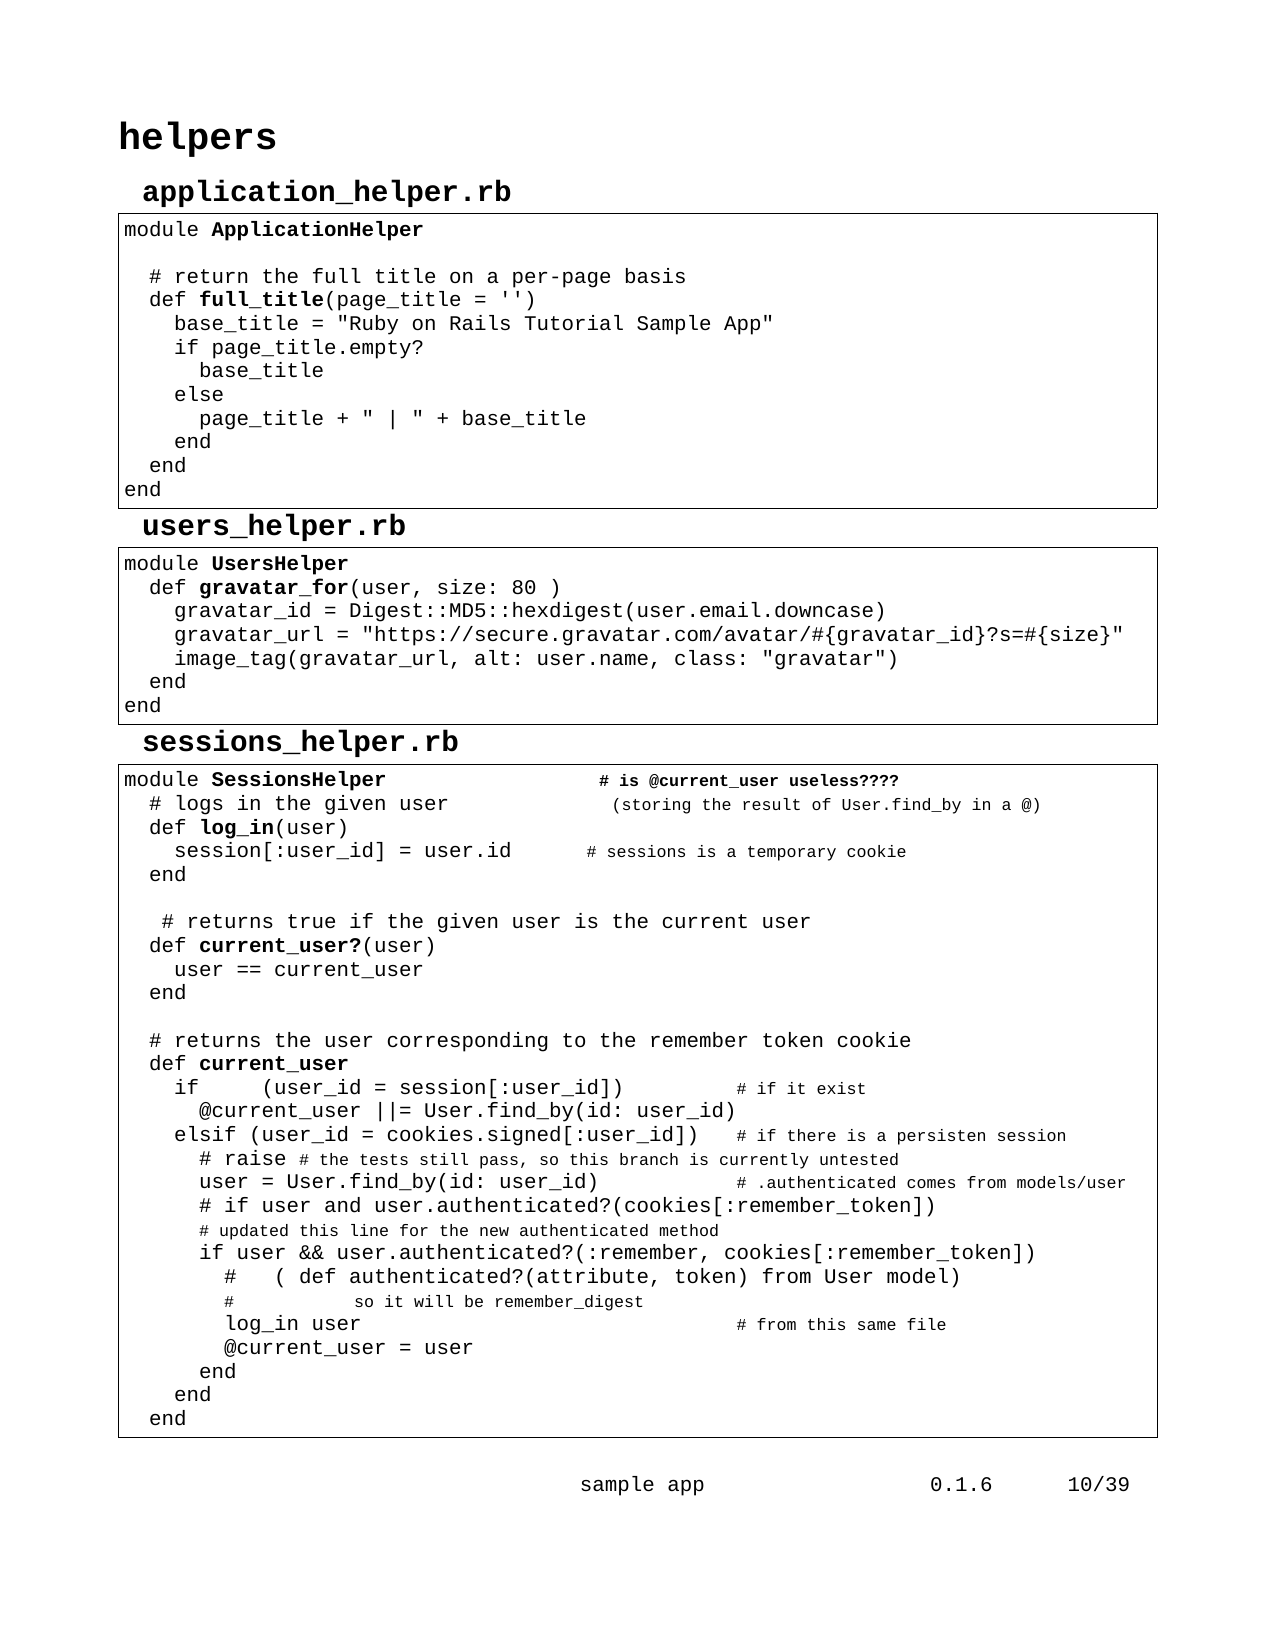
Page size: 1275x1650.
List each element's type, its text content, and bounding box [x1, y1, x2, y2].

subtitle application_helper.rb [142, 176, 1157, 210]
subtitle sessions_helper.rb [142, 727, 1157, 761]
table_header module ApplicationHelper # return the full title on a per-page basis def full_title(page_title = '') base_title = "Ruby on Rails Tutorial Sample App" if page_title.empty? base_title else page_title + " | " + base_title end end end [119, 214, 1157, 508]
subtitle helpers [118, 118, 1157, 161]
table_header module SessionsHelper # is @current_user useless???? # logs in the given user (storing the result of User.find_by in a @) def log_in(user) session[:user_id] = user.id # sessions is a temporary cookie end # returns true if the given user is the current user def current_user?(user) user == current_user end # returns the user corresponding to the remember token cookie def current_user if (user_id = session[:user_id]) # if it exist @current_user ||= User.find_by(id: user_id) elsif (user_id = cookies.signed[:user_id]) # if there is a persisten session # raise # the tests still pass, so this branch is currently untested user = User.find_by(id: user_id) # .authenticated comes from models/user # if user and user.authenticated?(cookies[:remember_token]) # updated this line for the new authenticated method if user && user.authenticated?(:remember, cookies[:remember_token]) # ( def authenticated?(attribute, token) from User model) # so it will be remember_digest log_in user # from this same file @current_user = user end end end [119, 765, 1157, 1437]
table_header module UsersHelper def gravatar_for(user, size: 80 ) gravatar_id = Digest::MD5::hexdigest(user.email.downcase) gravatar_url = "https://secure.gravatar.com/avatar/#{gravatar_id}?s=#{size}" image_tag(gravatar_url, alt: user.name, class: "gravatar") end end [119, 548, 1157, 724]
subtitle users_helper.rb [142, 511, 1157, 544]
